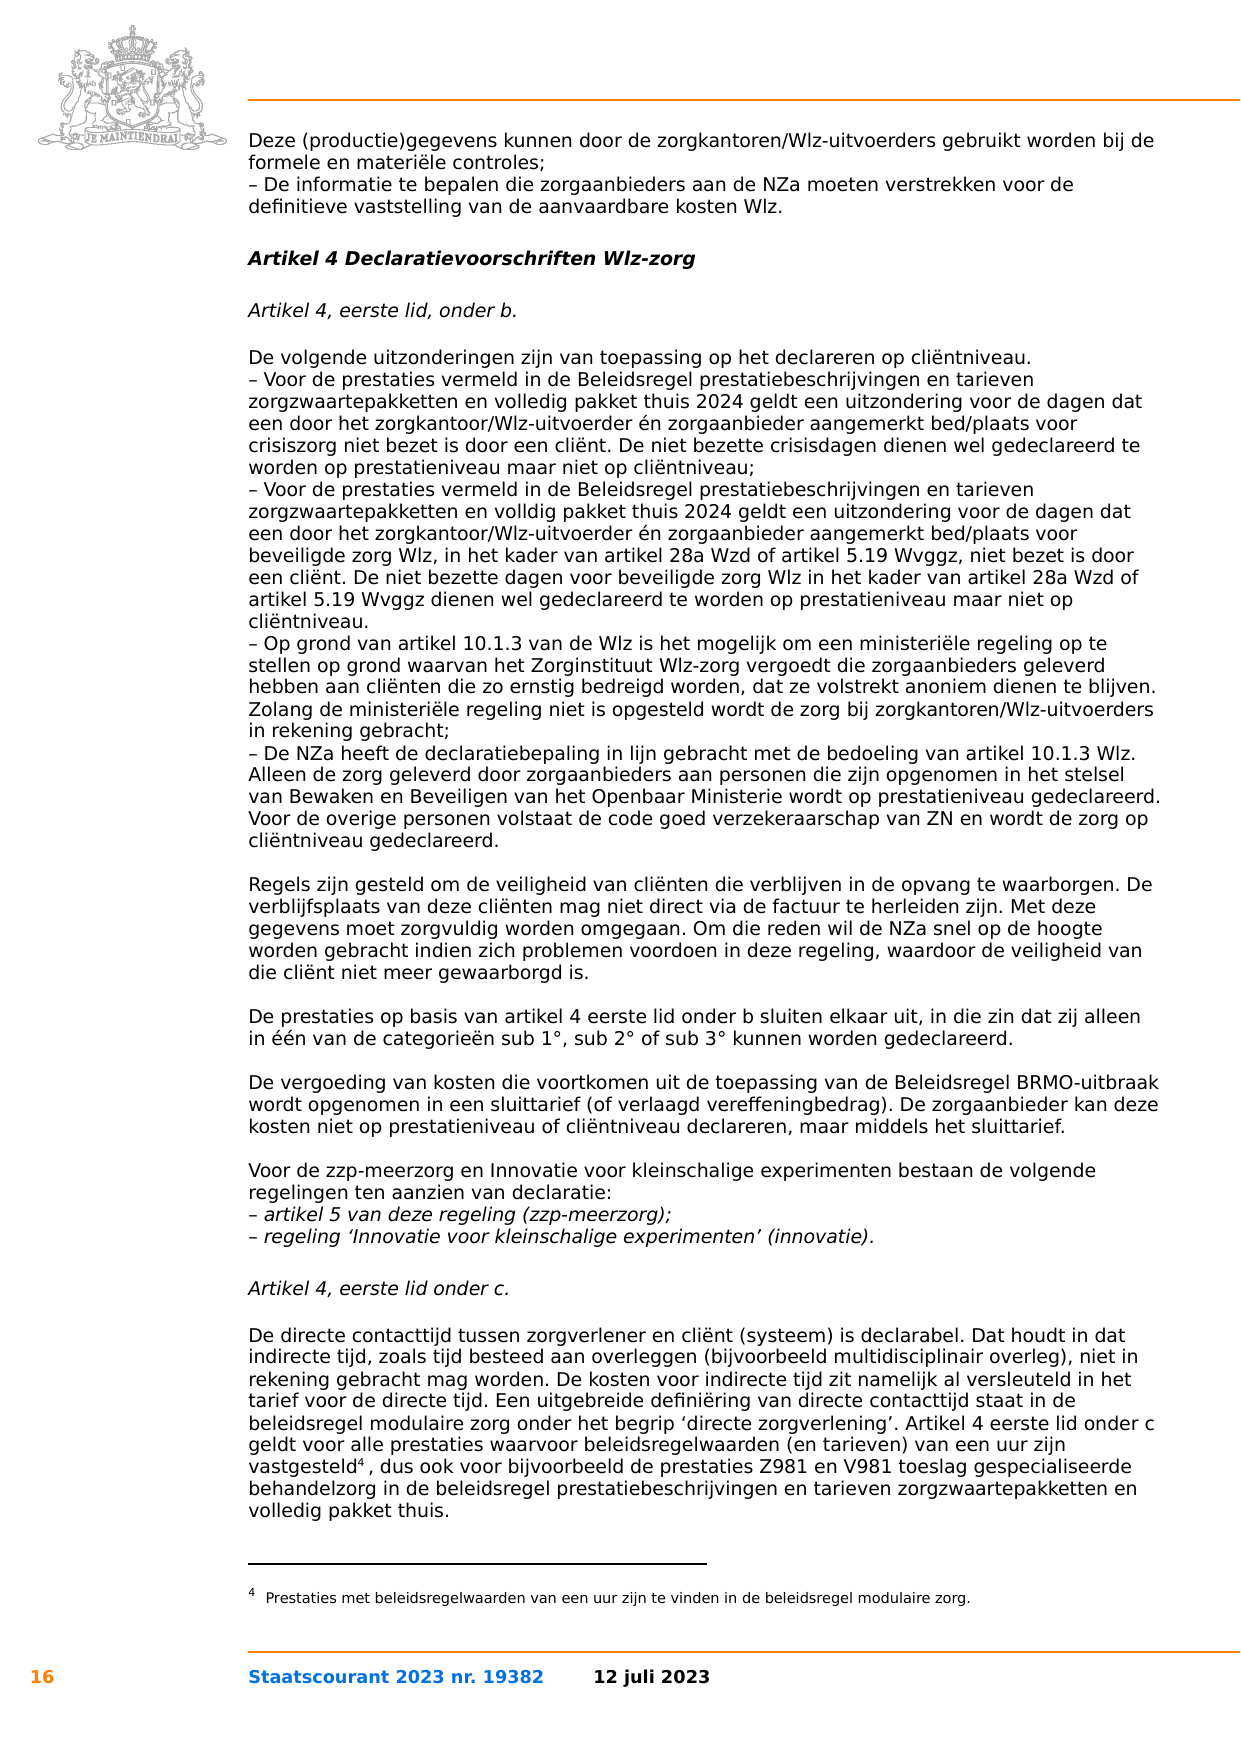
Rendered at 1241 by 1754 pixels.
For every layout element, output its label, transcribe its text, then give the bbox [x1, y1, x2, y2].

text – Voor de prestaties vermeld in de Beleidsregel prestatiebeschrijvingen en tarieven zorgzwaartepakketten en volledig pakket thuis 2024 geldt een uitzondering voor de dagen dat een door het zorgkantoor/Wlz-uitvoerder én zorgaanbieder aangemerkt bed/plaats voor crisiszorg niet bezet is door een cliënt. De niet bezette crisisdagen dienen wel gedeclareerd te worden op prestatieniveau maar niet op cliëntniveau; [248, 369, 1163, 479]
text Voor de zzp-meerzorg en Innovatie voor kleinschalige experimenten bestaan de volgende regelingen ten aanzien van declaratie: [248, 1159, 1163, 1203]
text Prestaties met beleidsregelwaarden van een uur zijn te vinden in de beleidsregel modulaire zorg. [248, 1586, 1163, 1608]
subtitle Artikel 4, eerste lid onder c. [248, 1277, 1163, 1299]
text – De NZa heeft de declaratiebepaling in lijn gebracht met de bedoeling van artikel 10.1.3 Wlz. Alleen de zorg geleverd door zorgaanbieders aan personen die zijn opgenomen in het stelsel van Bewaken en Beveiligen van het Openbaar Ministerie wordt op prestatieniveau gedeclareerd. Voor de overige personen volstaat de code goed verzekeraarschap van ZN en wordt de zorg op cliëntniveau gedeclareerd. [248, 742, 1163, 852]
text – artikel 5 van deze regeling (zzp-meerzorg); [248, 1203, 1163, 1226]
text De volgende uitzonderingen zijn van toepassing op het declareren op cliëntniveau. [248, 347, 1163, 369]
text – De informatie te bepalen die zorgaanbieders aan de NZa moeten verstrekken voor de definitieve vaststelling van de aanvaardbare kosten Wlz. [248, 174, 1163, 218]
picture [38, 25, 227, 150]
text De prestaties op basis van artikel 4 eerste lid onder b sluiten elkaar uit, in die zin dat zij alleen in één van de categorieën sub 1°, sub 2° of sub 3° kunnen worden gedeclareerd. [248, 1006, 1163, 1050]
text De directe contacttijd tussen zorgverlener en cliënt (systeem) is declarabel. Dat houdt in dat indirecte tijd, zoals tijd besteed aan overleggen (bijvoorbeeld multidisciplinair overleg), niet in rekening gebracht mag worden. De kosten voor indirecte tijd zit namelijk al versleuteld in het tarief voor de directe tijd. Een uitgebreide definiëring van directe contacttijd staat in de beleidsregel modulaire zorg onder het begrip ‘directe zorgverlening’. Artikel 4 eerste lid onder c geldt voor alle prestaties waarvoor beleidsregelwaarden (en tarieven) van een uur zijn vastgesteld, dus ook voor bijvoorbeeld de prestaties Z981 en V981 toeslag gespecialiseerde behandelzorg in de beleidsregel prestatiebeschrijvingen en tarieven zorgzwaartepakketten en volledig pakket thuis. [248, 1324, 1163, 1522]
subtitle Artikel 4, eerste lid, onder b. [248, 300, 1163, 322]
subtitle Artikel 4 Declaratievoorschriften Wlz-zorg [248, 248, 1163, 270]
text – Voor de prestaties vermeld in de Beleidsregel prestatiebeschrijvingen en tarieven zorgzwaartepakketten en volldig pakket thuis 2024 geldt een uitzondering voor de dagen dat een door het zorgkantoor/Wlz-uitvoerder én zorgaanbieder aangemerkt bed/plaats voor beveiligde zorg Wlz, in het kader van artikel 28a Wzd of artikel 5.19 Wvggz, niet bezet is door een cliënt. De niet bezette dagen voor beveiligde zorg Wlz in het kader van artikel 28a Wzd of artikel 5.19 Wvggz dienen wel gedeclareerd te worden op prestatieniveau maar niet op cliëntniveau. [248, 479, 1163, 632]
text – regeling ‘Innovatie voor kleinschalige experimenten’ (innovatie). [248, 1226, 1163, 1247]
text – Op grond van artikel 10.1.3 van de Wlz is het mogelijk om een ministeriële regeling op te stellen op grond waarvan het Zorginstituut Wlz-zorg vergoedt die zorgaanbieders geleverd hebben aan cliënten die zo ernstig bedreigd worden, dat ze volstrekt anoniem dienen te blijven. Zolang de ministeriële regeling niet is opgesteld wordt de zorg bij zorgkantoren/Wlz-uitvoerders in rekening gebracht; [248, 632, 1163, 742]
text Regels zijn gesteld om de veiligheid van cliënten die verblijven in de opvang te waarborgen. De verblijfsplaats van deze cliënten mag niet direct via de factuur te herleiden zijn. Met deze gegevens moet zorgvuldig worden omgegaan. Om die reden wil de NZa snel op de hoogte worden gebracht indien zich problemen voordoen in deze regeling, waardoor de veiligheid van die cliënt niet meer gewaarborgd is. [248, 874, 1163, 984]
text De vergoeding van kosten die voortkomen uit de toepassing van de Beleidsregel BRMO-uitbraak wordt opgenomen in een sluittarief (of verlaagd vereffeningbedrag). De zorgaanbieder kan deze kosten niet op prestatieniveau of cliëntniveau declareren, maar middels het sluittarief. [248, 1072, 1163, 1138]
text Deze (productie)gegevens kunnen door de zorgkantoren/Wlz-uitvoerders gebruikt worden bij de formele en materiële controles; [248, 130, 1163, 174]
